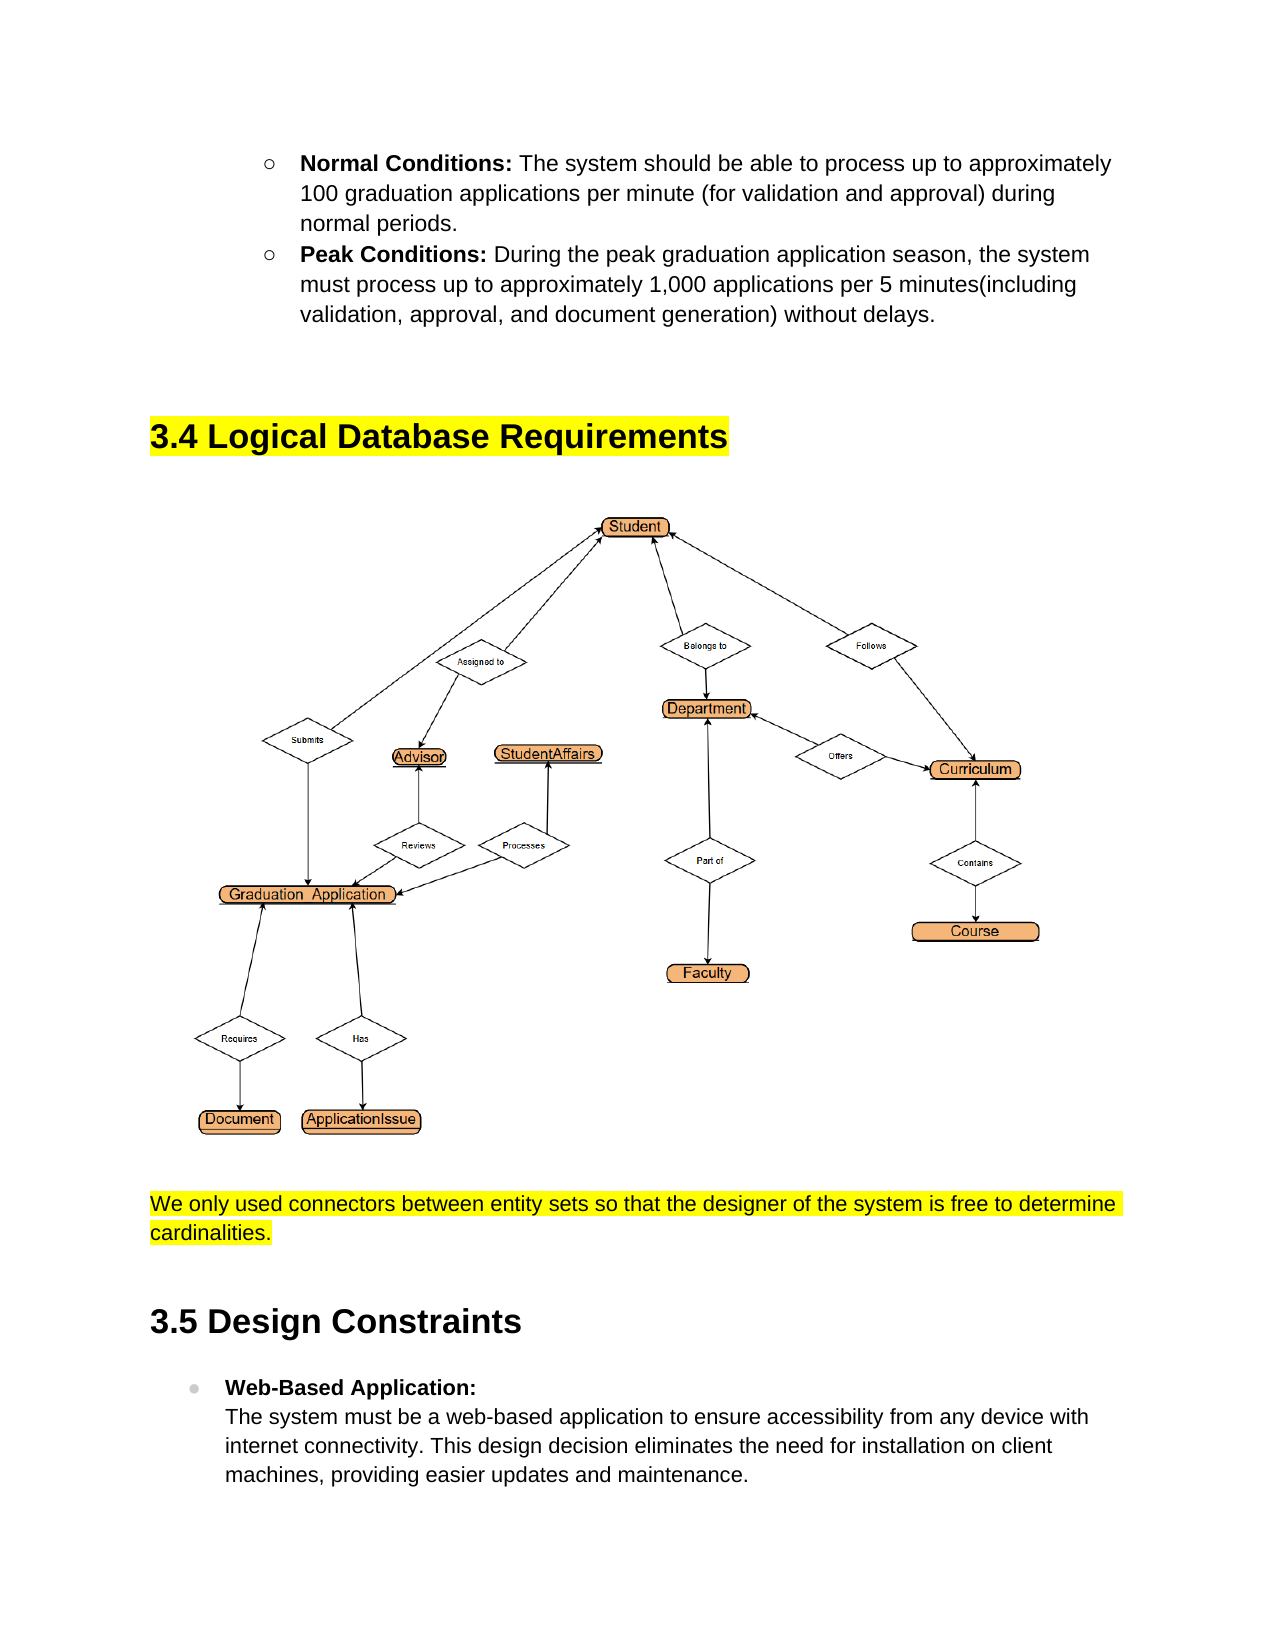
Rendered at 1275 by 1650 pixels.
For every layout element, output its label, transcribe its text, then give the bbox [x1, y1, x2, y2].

subtitle 3.5 Design Constraints [150, 1301, 1125, 1340]
text We only used connectors between entity sets so that the designer of the system is free to determine cardinalities. [150, 1191, 1125, 1245]
list Peak Conditions: During the peak graduation application season, the system must process up to approximately 1,000 applications per 5 minutes(including validation, approval, and document generation) without delays. [262, 241, 1125, 327]
list Web-Based Application: The system must be a web-based application to ensure accessibility from any device with internet connectivity. This design decision eliminates the need for installation on client machines, providing easier updates and maintenance. [187, 1375, 1125, 1487]
list Normal Conditions: The system should be able to process up to approximately 100 graduation applications per minute (for validation and approval) during normal periods. [262, 150, 1125, 237]
text 3.4 Logical Database Requirements [150, 416, 1125, 456]
